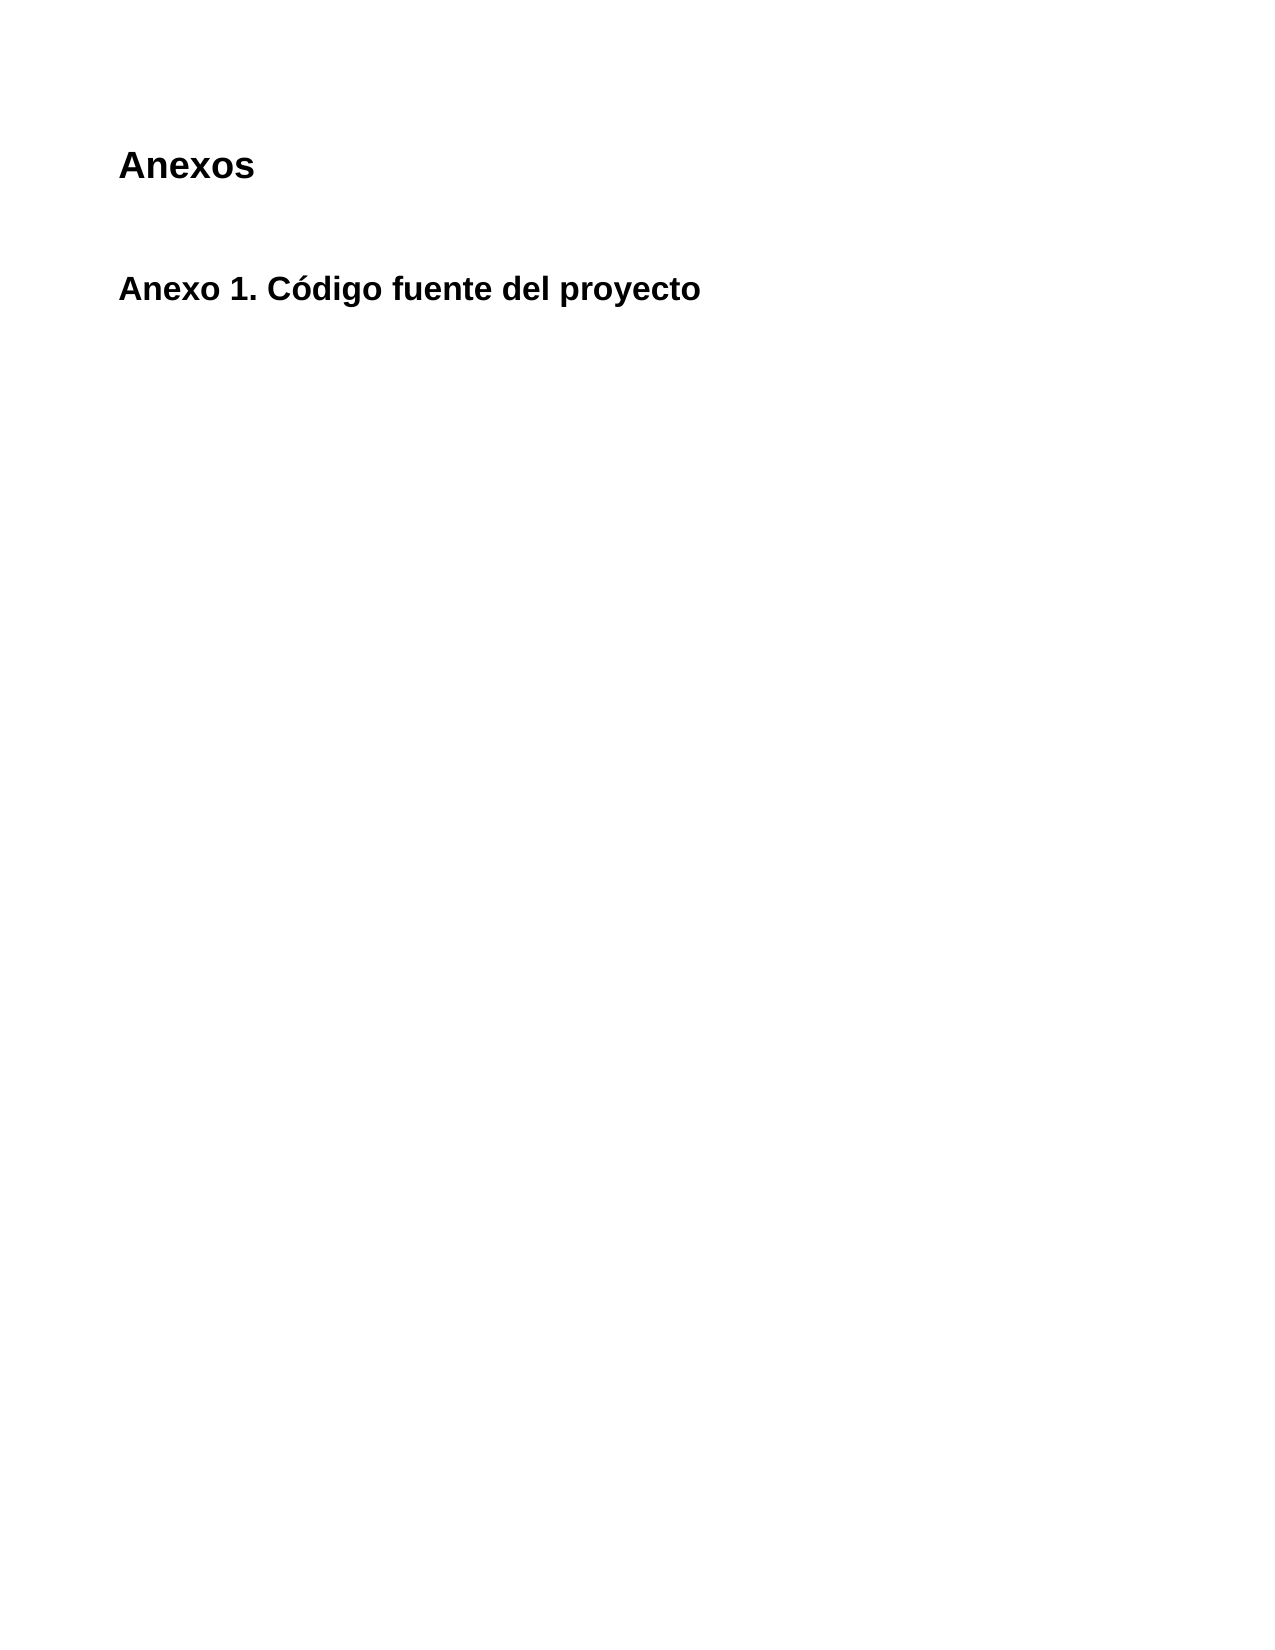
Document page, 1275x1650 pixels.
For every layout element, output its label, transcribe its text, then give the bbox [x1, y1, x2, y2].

subtitle Anexos [118, 143, 1157, 187]
subtitle Anexo 1. Código fuente del proyecto [118, 269, 1157, 308]
